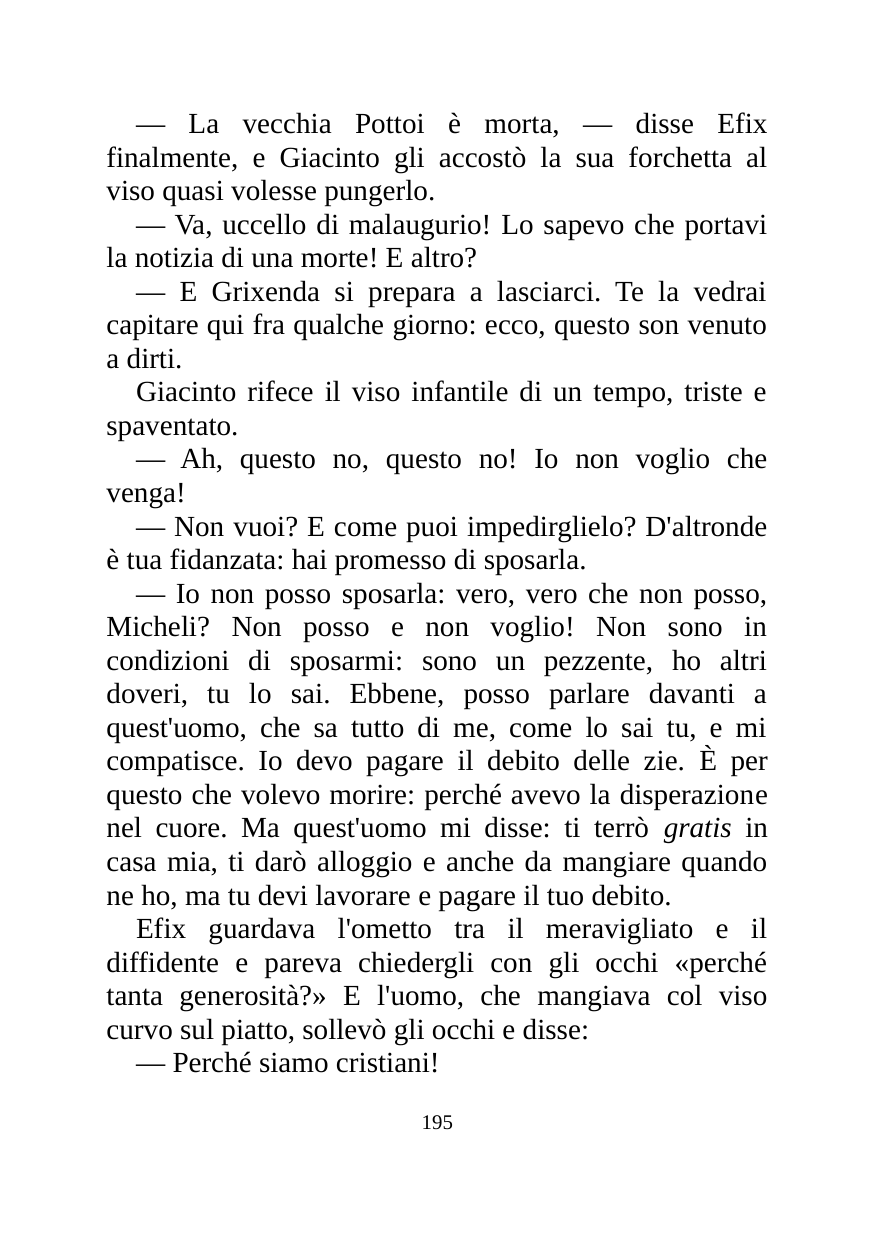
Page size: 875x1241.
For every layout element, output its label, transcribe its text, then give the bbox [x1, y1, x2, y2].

text — Ah, questo no, questo no! Io non voglio che venga! [106, 442, 768, 509]
text — Perché siamo cristiani! [106, 1045, 768, 1079]
text — Io non posso sposarla: vero, vero che non posso, Micheli? Non posso e non voglio! Non sono in condizioni di sposarmi: sono un pezzente, ho altri doveri, tu lo sai. Ebbene, posso parlare davanti a quest'uomo, che sa tutto di me, come lo sai tu, e mi compatisce. Io devo pagare il debito delle zie. È per questo che volevo morire: perché avevo la disperazione nel cuore. Ma quest'uomo mi disse: ti terrò gratis in casa mia, ti darò alloggio e anche da mangiare quando ne ho, ma tu devi lavorare e pagare il tuo debito. [106, 576, 768, 911]
text — Va, uccello di malaugurio! Lo sapevo che portavi la notizia di una morte! E altro? [106, 207, 768, 274]
text — La vecchia Pottoi è morta, — disse Efix finalmente, e Giacinto gli accostò la sua forchetta al viso quasi volesse pungerlo. [106, 106, 768, 207]
text Efix guardava l'ometto tra il meravigliato e il diffidente e pareva chiedergli con gli occhi «perché tanta generosità?» E l'uomo, che mangiava col viso curvo sul piatto, sollevò gli occhi e disse: [106, 911, 768, 1045]
text Giacinto rifece il viso infantile di un tempo, triste e spaventato. [106, 374, 768, 442]
text — Non vuoi? E come puoi impedirglielo? D'altronde è tua fidanzata: hai promesso di sposarla. [106, 509, 768, 576]
text — E Grixenda si prepara a lasciarci. Te la vedrai capitare qui fra qualche giorno: ecco, questo son venuto a dirti. [106, 274, 768, 374]
